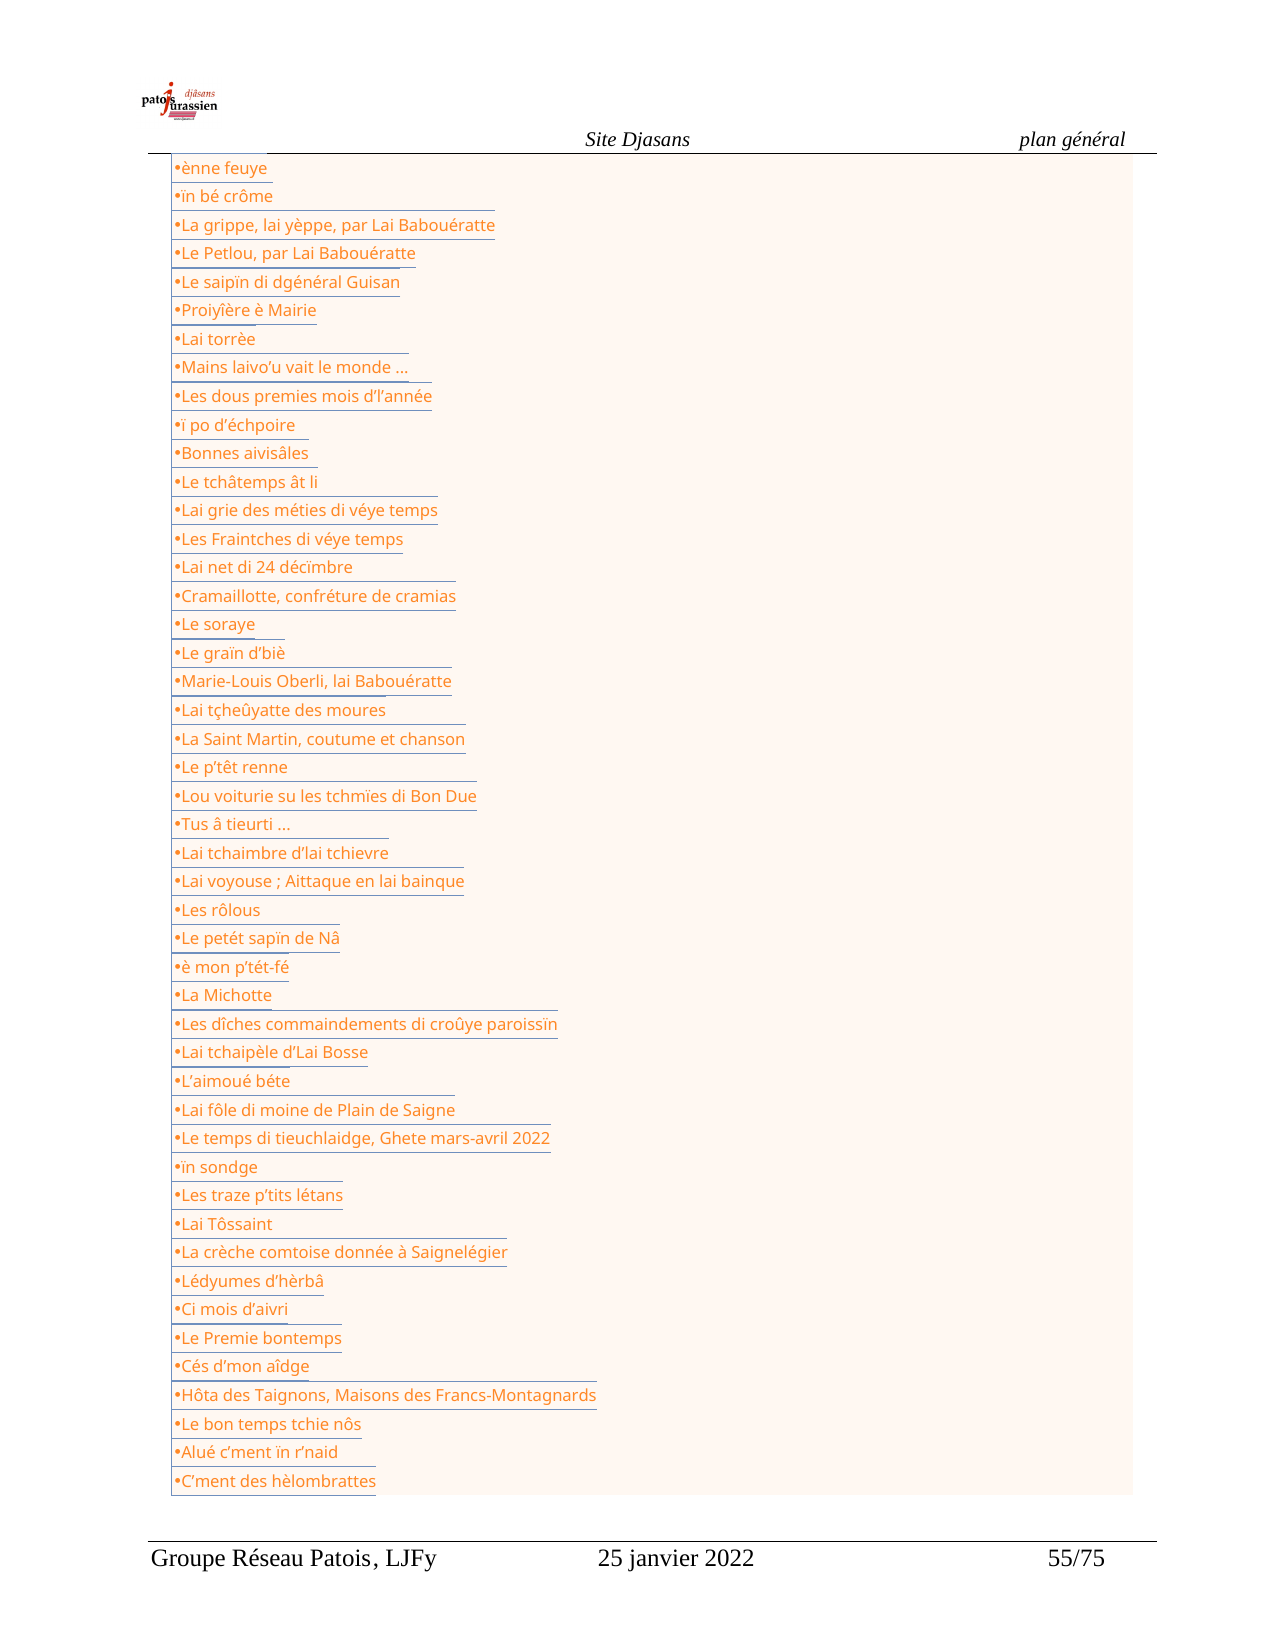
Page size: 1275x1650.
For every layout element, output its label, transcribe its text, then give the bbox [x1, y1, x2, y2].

list ïn bé crôme [172, 182, 1133, 210]
list ènne feuye [172, 154, 1133, 182]
picture [136, 77, 222, 129]
list Les dous premies mois d’l’année [172, 382, 1133, 410]
list Le saipïn di dgénéral Guisan [172, 267, 1133, 296]
list Le graïn d’biè [172, 638, 1133, 667]
list Lai voyouse ; Aittaque en lai bainque [172, 867, 1133, 895]
list Lai Tôssaint [172, 1209, 1133, 1238]
list Cés d’mon aîdge [172, 1352, 1133, 1381]
list Le bon temps tchie nôs [172, 1409, 1133, 1438]
list Bonnes aivisâles [172, 439, 1133, 467]
list La Michotte [172, 981, 1133, 1009]
list Le petét sapïn de Nâ [172, 924, 1133, 952]
list Les dîches commaindements di croûye paroissïn [172, 1009, 1133, 1038]
list Les Fraintches di véye temps [172, 524, 1133, 553]
list Lou voiturie su les tchmïes di Bon Due [172, 781, 1133, 810]
list Le soraye [172, 610, 1133, 638]
list Lai grie des méties di véye temps [172, 496, 1133, 524]
list Cramaillotte, confréture de cramias [172, 581, 1133, 610]
list La crèche comtoise donnée à Saignelégier [172, 1238, 1133, 1266]
list ï po d’échpoire [172, 410, 1133, 439]
list Lai fôle di moine de Plain de Saigne [172, 1095, 1133, 1124]
list è mon p’tét-fé [172, 952, 1133, 981]
list Lai tçheûyatte des moures [172, 696, 1133, 724]
list Lai tchaimbre d’lai tchievre [172, 838, 1133, 867]
list Le p’têt renne [172, 753, 1133, 781]
list Proiyîère è Mairie [172, 296, 1133, 324]
list Hôta des Taignons, Maisons des Francs-Montagnards [172, 1381, 1133, 1409]
list Le temps di tieuchlaidge, Ghete mars-avril 2022 [172, 1124, 1133, 1152]
list La Saint Martin, coutume et chanson [172, 724, 1133, 753]
list Alué c’ment ïn r’naid [172, 1438, 1133, 1466]
list Le Premie bontemps [172, 1323, 1133, 1352]
list Le Petlou, par Lai Babouératte [172, 239, 1133, 267]
list Mains laivo’u vait le monde ... [172, 353, 1133, 382]
list C’ment des hèlombrattes [172, 1466, 1133, 1495]
list Ci mois d’aivri [172, 1295, 1133, 1323]
list Marie-Louis Oberli, lai Babouératte [172, 667, 1133, 696]
list L’aimoué béte [172, 1067, 1133, 1095]
list ïn sondge [172, 1152, 1133, 1181]
list Lai tchaipèle d’Lai Bosse [172, 1038, 1133, 1067]
list Les rôlous [172, 895, 1133, 924]
list Lédyumes d’hèrbâ [172, 1266, 1133, 1295]
list Le tchâtemps ât li [172, 467, 1133, 496]
list Lai torrèe [172, 324, 1133, 353]
list Tus â tieurti ... [172, 810, 1133, 838]
list Les traze p’tits létans [172, 1181, 1133, 1209]
list La grippe, lai yèppe, par Lai Babouératte [172, 210, 1133, 239]
list Lai net di 24 décïmbre [172, 553, 1133, 581]
